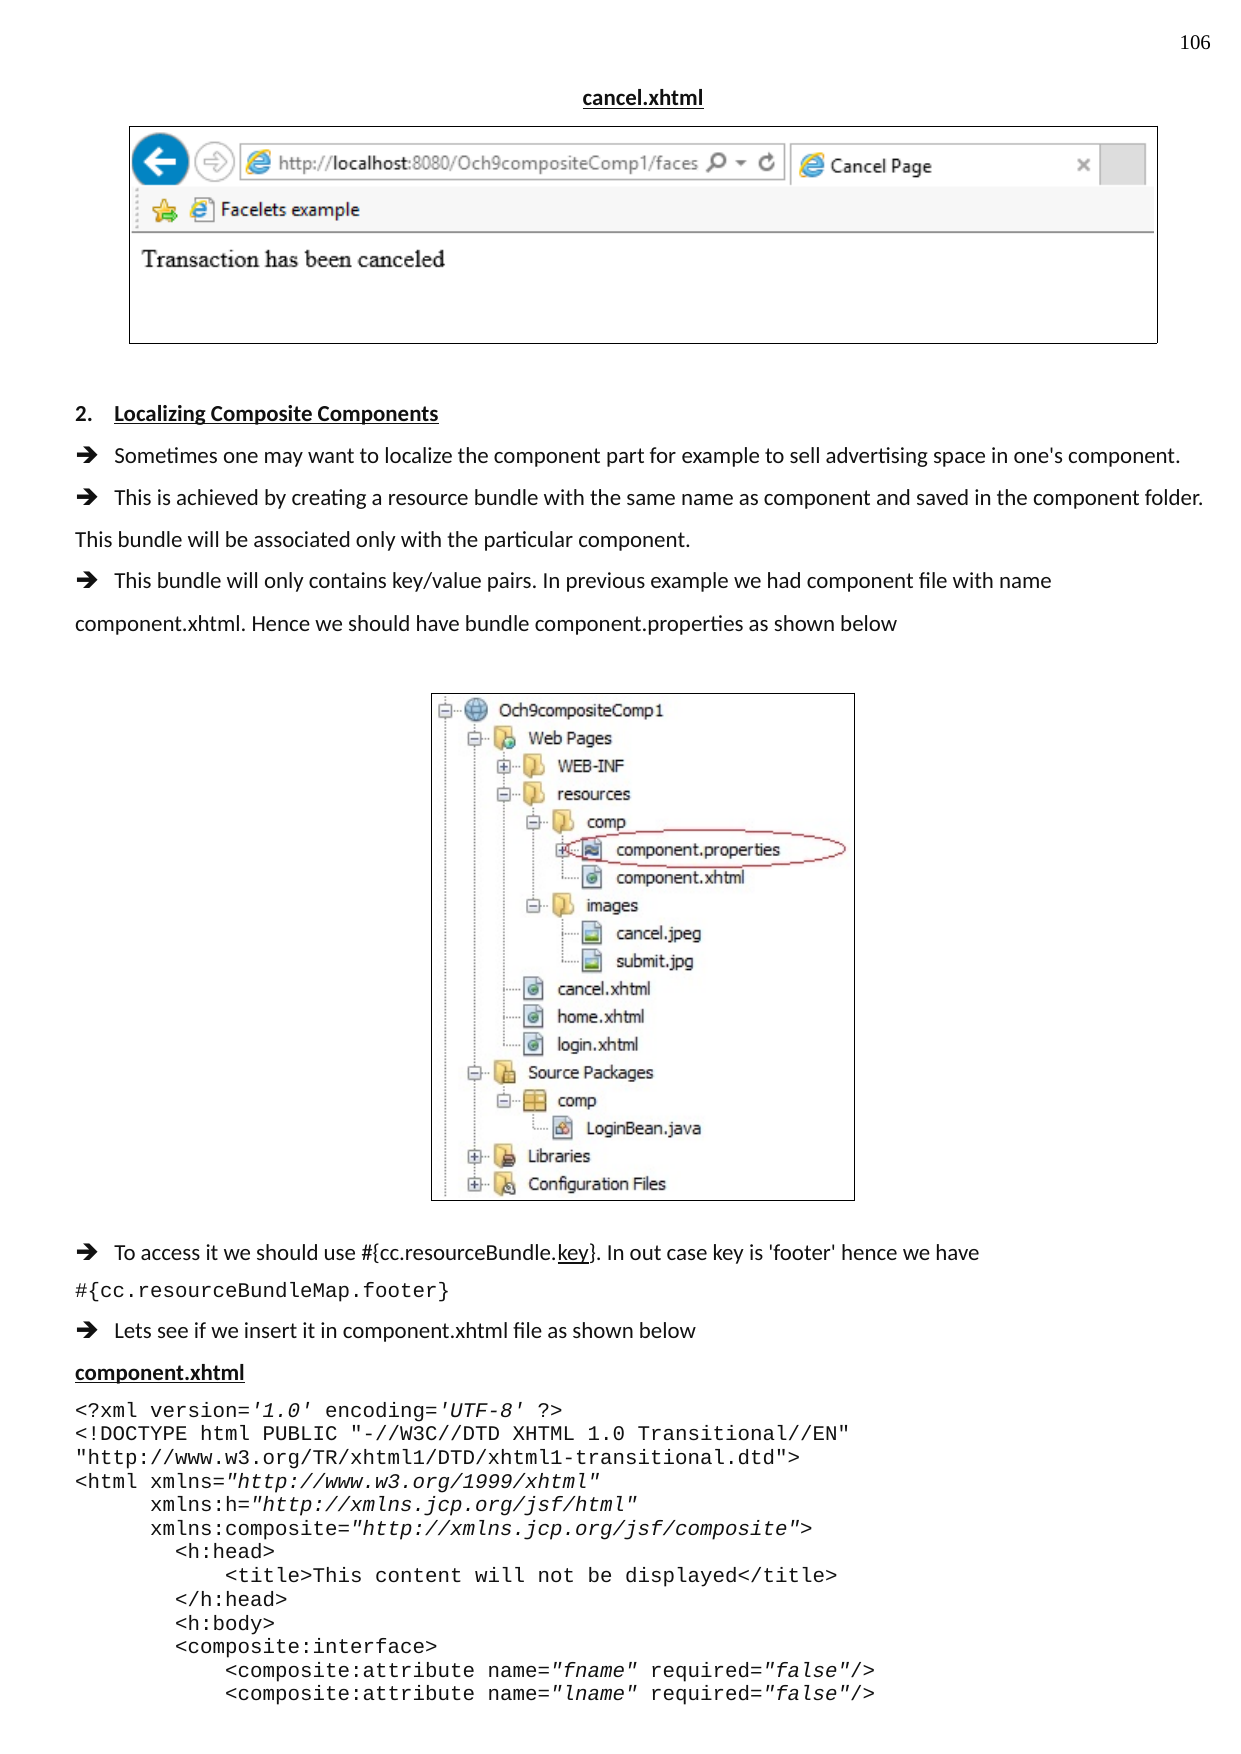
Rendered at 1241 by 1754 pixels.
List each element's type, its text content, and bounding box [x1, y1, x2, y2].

text <!DOCTYPE html PUBLIC "-//W3C//DTD XHTML 1.0 Transitional//EN" "http://www.w3.org/TR/xhtml1/DTD/xhtml1-transitional.dtd"> [75, 1423, 1211, 1471]
text xmlns:composite="http://xmlns.jcp.org/jsf/composite"> [75, 1518, 1211, 1542]
text <composite:attribute name="lname" required="false"/> [75, 1683, 1211, 1707]
list This bundle will only contains key/value pairs. In previous example we had component file with name component.xhtml. Hence we should have bundle component.properties as shown below [75, 567, 1211, 637]
picture [434, 695, 852, 1198]
text <h:head> [75, 1542, 1211, 1565]
text xmlns:h="http://xmlns.jcp.org/jsf/html" [75, 1494, 1211, 1518]
text cancel.xhtml [75, 83, 1211, 112]
text <?xml version='1.0' encoding='UTF-8' ?> [75, 1400, 1211, 1423]
text <html xmlns="http://www.w3.org/1999/xhtml" [75, 1471, 1211, 1494]
text <h:body> [75, 1612, 1211, 1636]
text <title>This content will not be displayed</title> [75, 1565, 1211, 1589]
text <composite:attribute name="fname" required="false"/> [75, 1660, 1211, 1683]
list Lets see if we insert it in component.xhtml file as shown below [75, 1316, 1211, 1344]
text component.xhtml [75, 1358, 1211, 1386]
list Sometimes one may want to localize the component part for example to sell advertising space in one's component. [75, 441, 1211, 469]
list This is achieved by creating a resource bundle with the same name as component and saved in the component folder. This bundle will be associated only with the particular component. [75, 483, 1211, 553]
text <composite:interface> [75, 1636, 1211, 1660]
list #{cc.resourceBundleMap.footer} [75, 1280, 1211, 1304]
text </h:head> [75, 1589, 1211, 1612]
text 2. Localizing Composite Components [75, 399, 1211, 427]
list To access it we should use #{cc.resourceBundle.key}. In out case key is 'footer' hence we have [75, 1238, 1211, 1266]
